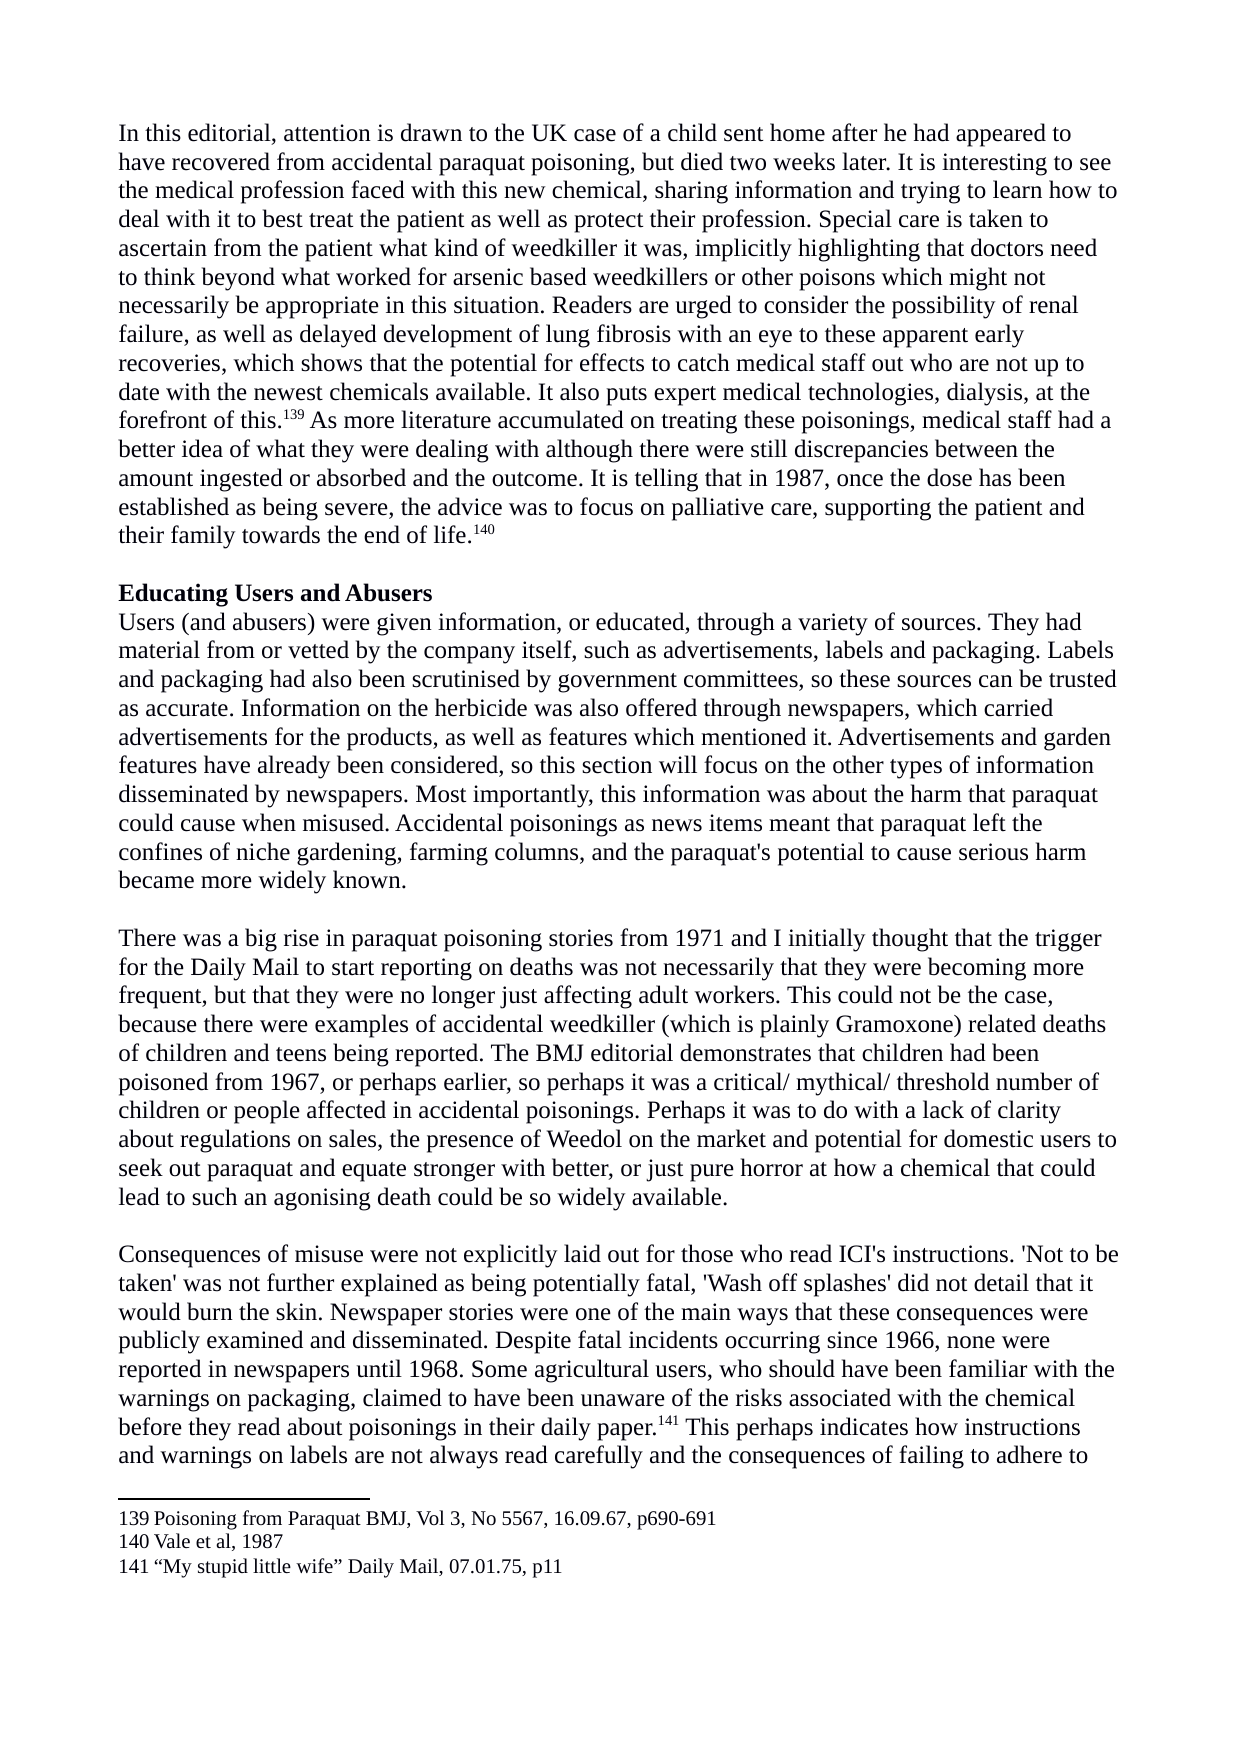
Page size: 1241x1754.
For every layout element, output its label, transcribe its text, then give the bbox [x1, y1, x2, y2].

text There was a big rise in paraquat poisoning stories from 1971 and I initially thought that the trigger for the Daily Mail to start reporting on deaths was not necessarily that they were becoming more frequent, but that they were no longer just affecting adult workers. This could not be the case, because there were examples of accidental weedkiller (which is plainly Gramoxone) related deaths of children and teens being reported. The BMJ editorial demonstrates that children had been poisoned from 1967, or perhaps earlier, so perhaps it was a critical/ mythical/ threshold number of children or people affected in accidental poisonings. Perhaps it was to do with a lack of clarity about regulations on sales, the presence of Weedol on the market and potential for domestic users to seek out paraquat and equate stronger with better, or just pure horror at how a chemical that could lead to such an agonising death could be so widely available. [118, 923, 1122, 1211]
text Educating Users and Abusers [118, 578, 1122, 607]
text Users (and abusers) were given information, or educated, through a variety of sources. They had material from or vetted by the company itself, such as advertisements, labels and packaging. Labels and packaging had also been scrutinised by government committees, so these sources can be trusted as accurate. Information on the herbicide was also offered through newspapers, which carried advertisements for the products, as well as features which mentioned it. Advertisements and garden features have already been considered, so this section will focus on the other types of information disseminated by newspapers. Most importantly, this information was about the harm that paraquat could cause when misused. Accidental poisonings as news items meant that paraquat left the confines of niche gardening, farming columns, and the paraquat's potential to cause serious harm became more widely known. [118, 607, 1122, 894]
text Poisoning from Paraquat BMJ, Vol 3, No 5567, 16.09.67, p690-691 [118, 1505, 1122, 1529]
text In this editorial, attention is drawn to the UK case of a child sent home after he had appeared to have recovered from accidental paraquat poisoning, but died two weeks later. It is interesting to see the medical profession faced with this new chemical, sharing information and trying to learn how to deal with it to best treat the patient as well as protect their profession. Special care is taken to ascertain from the patient what kind of weedkiller it was, implicitly highlighting that doctors need to think beyond what worked for arsenic based weedkillers or other poisons which might not necessarily be appropriate in this situation. Readers are urged to consider the possibility of renal failure, as well as delayed development of lung fibrosis with an eye to these apparent early recoveries, which shows that the potential for effects to catch medical staff out who are not up to date with the newest chemicals available. It also puts expert medical technologies, dialysis, at the forefront of this. As more literature accumulated on treating these poisonings, medical staff had a better idea of what they were dealing with although there were still discrepancies between the amount ingested or absorbed and the outcome. It is telling that in 1987, once the dose has been established as being severe, the advice was to focus on palliative care, supporting the patient and their family towards the end of life. [118, 118, 1122, 549]
text Consequences of misuse were not explicitly laid out for those who read ICI's instructions. 'Not to be taken' was not further explained as being potentially fatal, 'Wash off splashes' did not detail that it would burn the skin. Newspaper stories were one of the main ways that these consequences were publicly examined and disseminated. Despite fatal incidents occurring since 1966, none were reported in newspapers until 1968. Some agricultural users, who should have been familiar with the warnings on packaging, claimed to have been unaware of the risks associated with the chemical before they read about poisonings in their daily paper. This perhaps indicates how instructions and warnings on labels are not always read carefully and the consequences of failing to adhere to [118, 1239, 1122, 1469]
text “My stupid little wife” Daily Mail, 07.01.75, p11 [118, 1553, 1122, 1578]
text Vale et al, 1987 [118, 1529, 1122, 1553]
